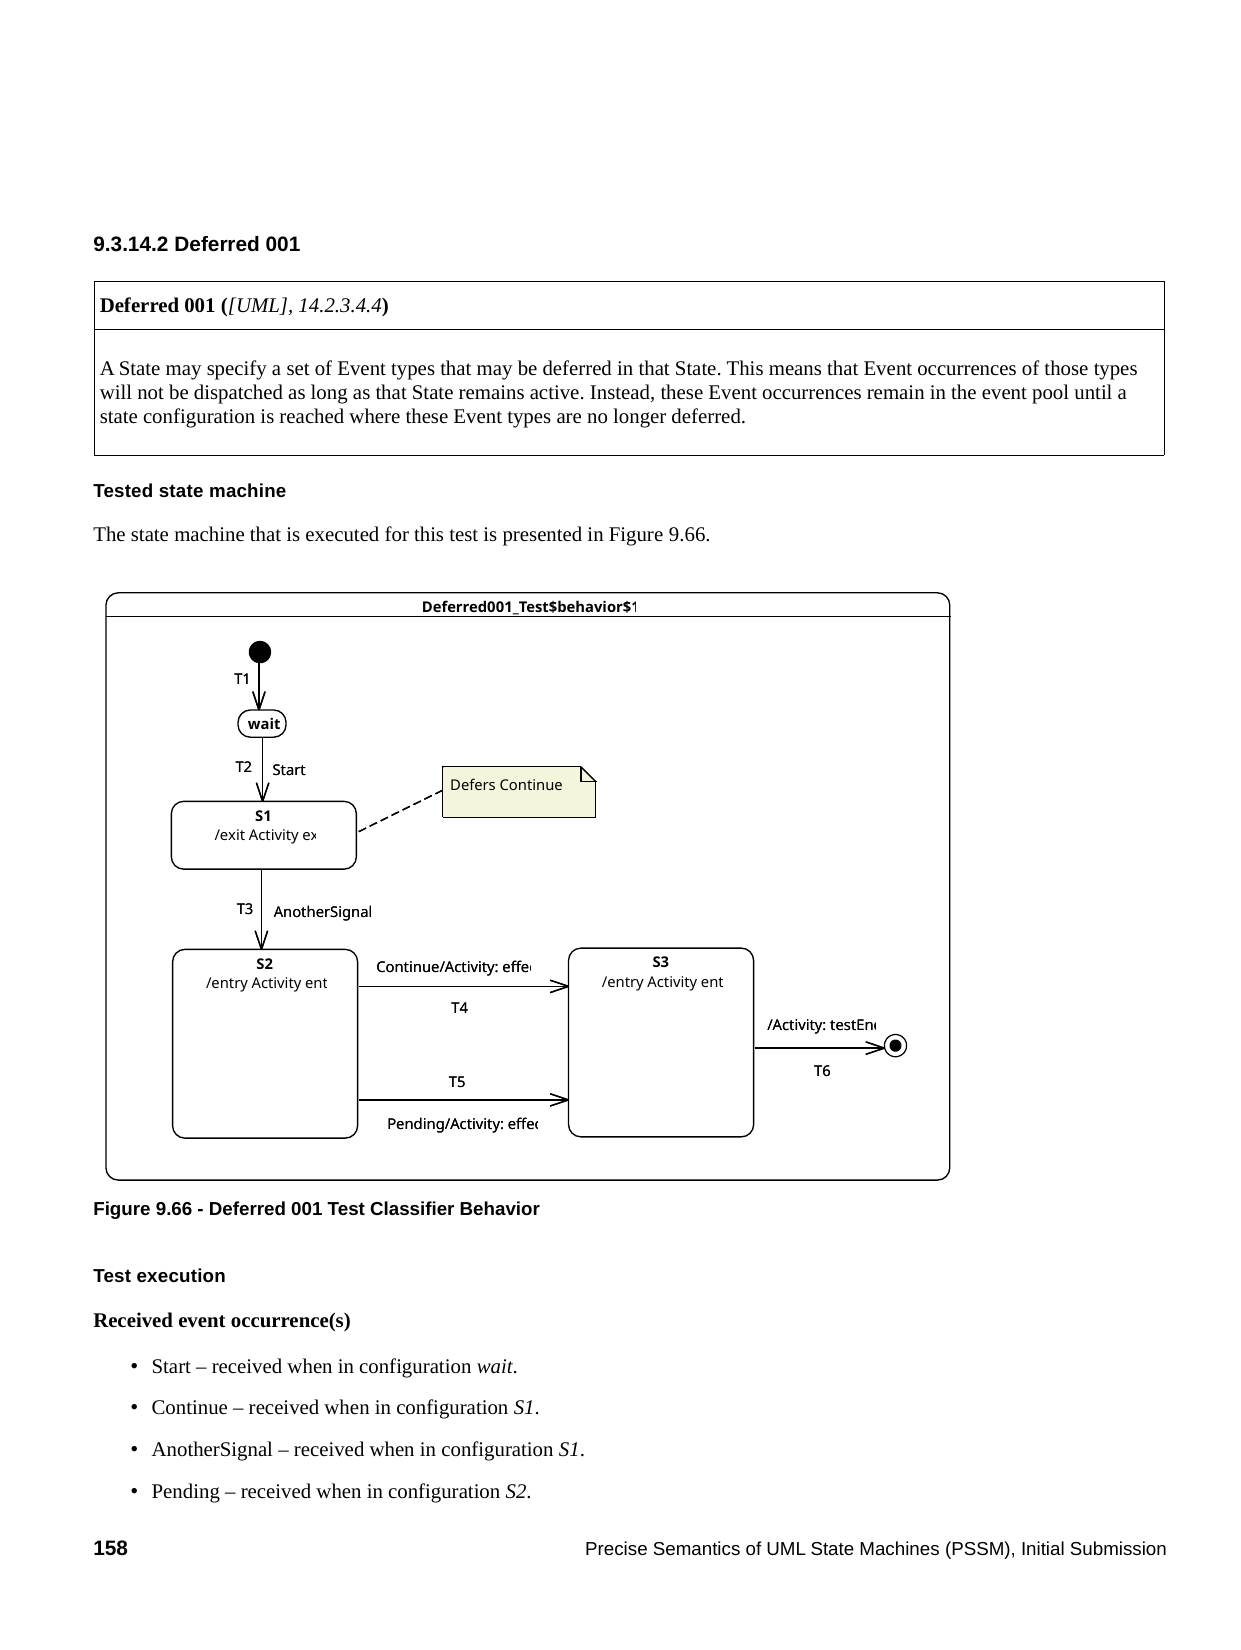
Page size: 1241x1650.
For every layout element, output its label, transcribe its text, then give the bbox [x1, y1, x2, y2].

subtitle Deferred 001 [93, 231, 1164, 256]
table_cell A State may specify a set of Event types that may be deferred in that State. This means that Event occurrences of those types will not be dispatched as long as that State remains active. Instead, these Event occurrences remain in the event pool until a state configuration is reached where these Event types are no longer deferred. [95, 330, 1164, 454]
list Continue – received when in configuration S1. [131, 1394, 1164, 1419]
subtitle Tested state machine [93, 480, 1164, 501]
text The state machine that is executed for this test is presented in Figure 9.66. [93, 522, 1164, 546]
list AnotherSignal – received when in configuration S1. [131, 1436, 1164, 1461]
list Start – received when in configuration wait. [131, 1353, 1164, 1378]
list Pending – received when in configuration S2. [131, 1478, 1164, 1503]
text Figure 9.66 - Deferred 001 Test Classifier Behavior [93, 580, 964, 1219]
subtitle Test execution [93, 1265, 1164, 1286]
text Received event occurrence(s) [93, 1307, 1164, 1332]
table_header Deferred 001 ([UML], 14.2.3.4.4) [95, 282, 1164, 329]
